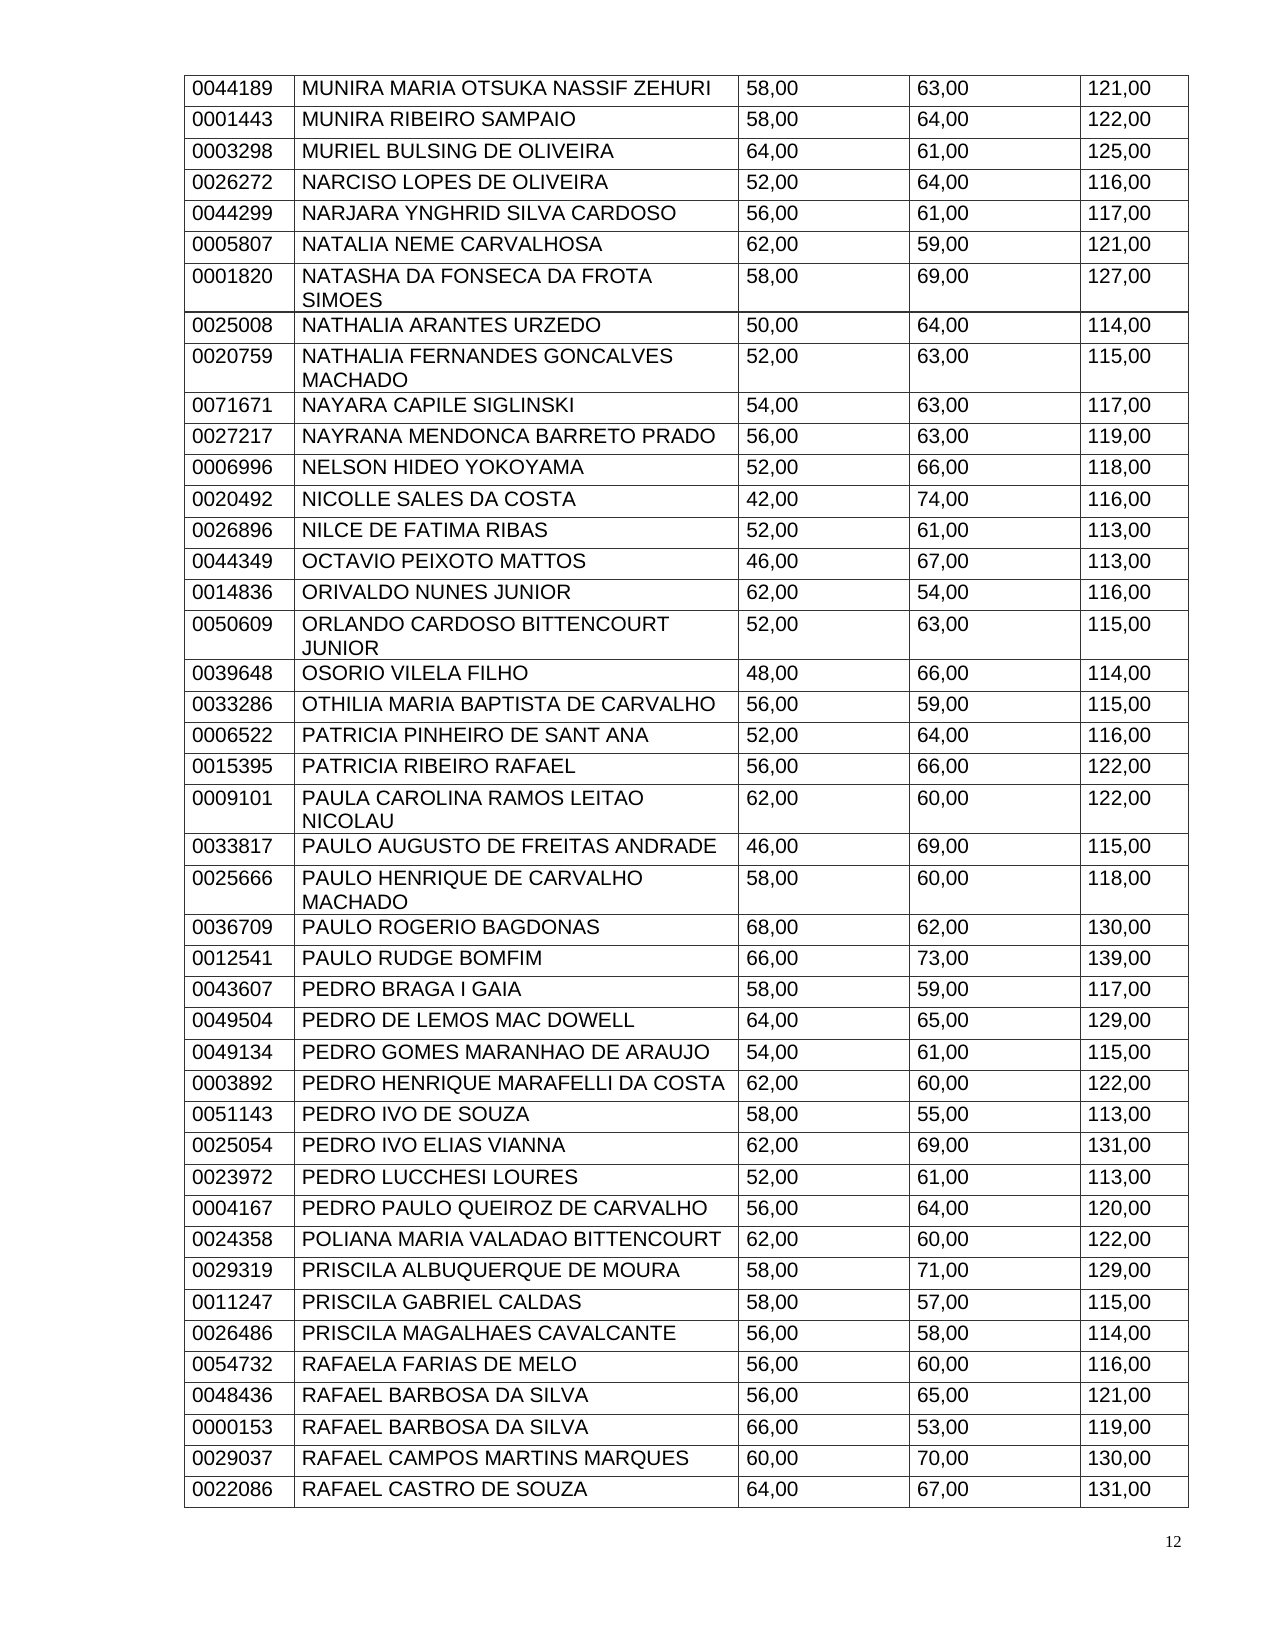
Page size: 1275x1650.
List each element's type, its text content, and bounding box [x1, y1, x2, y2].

table_cell 121,00 [1081, 232, 1188, 262]
table_cell 62,00 [739, 1133, 909, 1163]
table_cell 121,00 [1081, 1383, 1188, 1413]
table_cell 0011247 [185, 1290, 294, 1320]
table_cell RAFAEL CAMPOS MARTINS MARQUES [295, 1446, 738, 1476]
table_cell 54,00 [910, 580, 1080, 610]
table_cell 0003298 [185, 139, 294, 169]
table_cell 0005807 [185, 232, 294, 262]
table_cell 0024358 [185, 1227, 294, 1257]
table_cell 60,00 [910, 1071, 1080, 1101]
table_cell NARCISO LOPES DE OLIVEIRA [295, 170, 738, 200]
table_cell 139,00 [1081, 946, 1188, 976]
table_cell 56,00 [739, 1321, 909, 1351]
table_cell 0033286 [185, 692, 294, 722]
table_cell 60,00 [910, 1227, 1080, 1257]
table_cell NELSON HIDEO YOKOYAMA [295, 455, 738, 485]
table_cell 56,00 [739, 692, 909, 722]
table_cell NATASHA DA FONSECA DA FROTA SIMOES [295, 264, 738, 311]
table_cell OSORIO VILELA FILHO [295, 660, 738, 691]
table_cell 0001820 [185, 264, 294, 311]
table_cell 52,00 [739, 518, 909, 548]
table_cell 69,00 [910, 1133, 1080, 1163]
table_cell 0004167 [185, 1196, 294, 1226]
table_cell 64,00 [910, 723, 1080, 753]
table_cell 0025666 [185, 866, 294, 913]
table_cell 113,00 [1081, 518, 1188, 548]
table_cell 48,00 [739, 660, 909, 691]
table_cell 64,00 [739, 139, 909, 169]
table_cell 121,00 [1081, 76, 1188, 106]
table_cell 62,00 [739, 232, 909, 262]
table_cell 0029319 [185, 1258, 294, 1288]
table_cell 0026272 [185, 170, 294, 200]
table_cell 113,00 [1081, 1165, 1188, 1195]
table_cell 122,00 [1081, 1071, 1188, 1101]
table_cell 67,00 [910, 549, 1080, 579]
table_cell 0049134 [185, 1040, 294, 1070]
table_cell 122,00 [1081, 785, 1188, 833]
table_cell PEDRO IVO ELIAS VIANNA [295, 1133, 738, 1163]
table_cell PATRICIA RIBEIRO RAFAEL [295, 754, 738, 784]
table_cell 0006522 [185, 723, 294, 753]
table_cell 73,00 [910, 946, 1080, 976]
table_cell 58,00 [739, 107, 909, 137]
table_cell 113,00 [1081, 549, 1188, 579]
table_cell 52,00 [739, 170, 909, 200]
table_cell 50,00 [739, 313, 909, 343]
table_cell PRISCILA ALBUQUERQUE DE MOURA [295, 1258, 738, 1288]
table_cell NARJARA YNGHRID SILVA CARDOSO [295, 201, 738, 231]
table_cell 58,00 [739, 977, 909, 1007]
table_cell MUNIRA RIBEIRO SAMPAIO [295, 107, 738, 137]
table_cell 66,00 [910, 660, 1080, 691]
table_cell 0003892 [185, 1071, 294, 1101]
table_cell 117,00 [1081, 201, 1188, 231]
table_cell 64,00 [910, 1196, 1080, 1226]
table_cell 60,00 [910, 866, 1080, 913]
table_cell 114,00 [1081, 313, 1188, 343]
table_cell 0012541 [185, 946, 294, 976]
table_cell 116,00 [1081, 170, 1188, 200]
table_cell 129,00 [1081, 1258, 1188, 1288]
table_cell PAULO AUGUSTO DE FREITAS ANDRADE [295, 834, 738, 864]
table_cell 0025054 [185, 1133, 294, 1163]
table_cell 52,00 [739, 611, 909, 659]
table_cell 64,00 [910, 170, 1080, 200]
table_cell 54,00 [739, 1040, 909, 1070]
table_cell PAULO RUDGE BOMFIM [295, 946, 738, 976]
table_cell 0043607 [185, 977, 294, 1007]
table_cell 120,00 [1081, 1196, 1188, 1226]
table_cell 0023972 [185, 1165, 294, 1195]
table_cell 0029037 [185, 1446, 294, 1476]
table_cell 0051143 [185, 1102, 294, 1132]
table_cell 66,00 [910, 754, 1080, 784]
table_cell 52,00 [739, 1165, 909, 1195]
table_cell 64,00 [910, 313, 1080, 343]
table_cell 0054732 [185, 1352, 294, 1382]
table_cell 0050609 [185, 611, 294, 659]
table_cell 71,00 [910, 1258, 1080, 1288]
table_cell 58,00 [739, 1102, 909, 1132]
table_cell 62,00 [739, 1227, 909, 1257]
table_cell 59,00 [910, 232, 1080, 262]
table_cell 60,00 [910, 785, 1080, 833]
table_cell 127,00 [1081, 264, 1188, 311]
table_cell 116,00 [1081, 486, 1188, 517]
table_cell POLIANA MARIA VALADAO BITTENCOURT [295, 1227, 738, 1257]
table_cell NATALIA NEME CARVALHOSA [295, 232, 738, 262]
table_cell 122,00 [1081, 107, 1188, 137]
table_cell 62,00 [739, 580, 909, 610]
table_cell 46,00 [739, 549, 909, 579]
table_cell 0015395 [185, 754, 294, 784]
table_cell 0071671 [185, 393, 294, 423]
table_cell 53,00 [910, 1415, 1080, 1445]
table_cell MURIEL BULSING DE OLIVEIRA [295, 139, 738, 169]
table_cell 68,00 [739, 915, 909, 945]
table_cell 0001443 [185, 107, 294, 137]
table_cell MUNIRA MARIA OTSUKA NASSIF ZEHURI [295, 76, 738, 106]
table_cell 0026486 [185, 1321, 294, 1351]
table_cell NILCE DE FATIMA RIBAS [295, 518, 738, 548]
table_cell 115,00 [1081, 344, 1188, 392]
table_cell 129,00 [1081, 1008, 1188, 1038]
table_cell NAYARA CAPILE SIGLINSKI [295, 393, 738, 423]
table_cell 0036709 [185, 915, 294, 945]
table_cell PRISCILA GABRIEL CALDAS [295, 1290, 738, 1320]
table_cell 59,00 [910, 692, 1080, 722]
table_cell 61,00 [910, 139, 1080, 169]
table_cell 130,00 [1081, 1446, 1188, 1476]
table_cell 131,00 [1081, 1477, 1188, 1507]
table_cell 122,00 [1081, 1227, 1188, 1257]
table_cell 64,00 [739, 1008, 909, 1038]
table_cell 119,00 [1081, 424, 1188, 454]
table_cell 0044189 [185, 76, 294, 106]
table_cell 58,00 [739, 866, 909, 913]
table_cell 63,00 [910, 76, 1080, 106]
table_cell 58,00 [739, 264, 909, 311]
table_cell 61,00 [910, 1165, 1080, 1195]
table_cell 119,00 [1081, 1415, 1188, 1445]
table_cell 58,00 [910, 1321, 1080, 1351]
table_cell 58,00 [739, 1258, 909, 1288]
table_cell 63,00 [910, 344, 1080, 392]
table_cell 0044349 [185, 549, 294, 579]
table_cell 52,00 [739, 723, 909, 753]
table_cell 115,00 [1081, 834, 1188, 864]
table_cell RAFAEL BARBOSA DA SILVA [295, 1383, 738, 1413]
table_cell 116,00 [1081, 1352, 1188, 1382]
table_cell 63,00 [910, 611, 1080, 659]
table_cell 130,00 [1081, 915, 1188, 945]
table_cell 118,00 [1081, 866, 1188, 913]
table_cell 52,00 [739, 344, 909, 392]
table_cell 0033817 [185, 834, 294, 864]
table_cell 65,00 [910, 1008, 1080, 1038]
table_cell ORIVALDO NUNES JUNIOR [295, 580, 738, 610]
table_cell 117,00 [1081, 393, 1188, 423]
table_cell 70,00 [910, 1446, 1080, 1476]
table_cell 56,00 [739, 1352, 909, 1382]
table_cell 61,00 [910, 518, 1080, 548]
table_cell PAULO ROGERIO BAGDONAS [295, 915, 738, 945]
table_cell PEDRO IVO DE SOUZA [295, 1102, 738, 1132]
table_cell 56,00 [739, 201, 909, 231]
table_cell 74,00 [910, 486, 1080, 517]
table_cell 59,00 [910, 977, 1080, 1007]
table_cell 58,00 [739, 76, 909, 106]
table_cell 56,00 [739, 1196, 909, 1226]
table_cell 67,00 [910, 1477, 1080, 1507]
table_cell 62,00 [910, 915, 1080, 945]
table_cell 0020759 [185, 344, 294, 392]
table_cell 117,00 [1081, 977, 1188, 1007]
table_cell 64,00 [739, 1477, 909, 1507]
table_cell 118,00 [1081, 455, 1188, 485]
table_cell PATRICIA PINHEIRO DE SANT ANA [295, 723, 738, 753]
table_cell 63,00 [910, 424, 1080, 454]
table_cell PAULO HENRIQUE DE CARVALHO MACHADO [295, 866, 738, 913]
table_cell 0039648 [185, 660, 294, 691]
table_cell 56,00 [739, 1383, 909, 1413]
table_cell OCTAVIO PEIXOTO MATTOS [295, 549, 738, 579]
table_cell ORLANDO CARDOSO BITTENCOURT JUNIOR [295, 611, 738, 659]
table_cell NATHALIA ARANTES URZEDO [295, 313, 738, 343]
table_cell RAFAELA FARIAS DE MELO [295, 1352, 738, 1382]
table_cell RAFAEL BARBOSA DA SILVA [295, 1415, 738, 1445]
table_cell 115,00 [1081, 1040, 1188, 1070]
table_cell 115,00 [1081, 611, 1188, 659]
table_cell PEDRO HENRIQUE MARAFELLI DA COSTA [295, 1071, 738, 1101]
table_cell 0022086 [185, 1477, 294, 1507]
table_cell 52,00 [739, 455, 909, 485]
table_cell NAYRANA MENDONCA BARRETO PRADO [295, 424, 738, 454]
table_cell 60,00 [910, 1352, 1080, 1382]
table_cell 114,00 [1081, 660, 1188, 691]
table_cell 55,00 [910, 1102, 1080, 1132]
table_cell 69,00 [910, 834, 1080, 864]
table_cell 42,00 [739, 486, 909, 517]
table_cell 0026896 [185, 518, 294, 548]
table_cell 0009101 [185, 785, 294, 833]
table_cell 54,00 [739, 393, 909, 423]
table_cell 69,00 [910, 264, 1080, 311]
table_cell RAFAEL CASTRO DE SOUZA [295, 1477, 738, 1507]
table_cell PEDRO PAULO QUEIROZ DE CARVALHO [295, 1196, 738, 1226]
table_cell PEDRO LUCCHESI LOURES [295, 1165, 738, 1195]
table_cell 131,00 [1081, 1133, 1188, 1163]
table_cell 64,00 [910, 107, 1080, 137]
table_cell NICOLLE SALES DA COSTA [295, 486, 738, 517]
table_cell 116,00 [1081, 723, 1188, 753]
table_cell 62,00 [739, 1071, 909, 1101]
table_cell 46,00 [739, 834, 909, 864]
table_cell 116,00 [1081, 580, 1188, 610]
table_cell 60,00 [739, 1446, 909, 1476]
table_cell 66,00 [739, 946, 909, 976]
table_cell PRISCILA MAGALHAES CAVALCANTE [295, 1321, 738, 1351]
table_cell 63,00 [910, 393, 1080, 423]
table_cell 0014836 [185, 580, 294, 610]
table_cell 57,00 [910, 1290, 1080, 1320]
table_cell 62,00 [739, 785, 909, 833]
table_cell 66,00 [739, 1415, 909, 1445]
table_cell 56,00 [739, 754, 909, 784]
table_cell 61,00 [910, 1040, 1080, 1070]
table_cell 56,00 [739, 424, 909, 454]
table_cell 0027217 [185, 424, 294, 454]
table_cell 113,00 [1081, 1102, 1188, 1132]
table_cell 0000153 [185, 1415, 294, 1445]
table_cell 0025008 [185, 313, 294, 343]
table_cell NATHALIA FERNANDES GONCALVES MACHADO [295, 344, 738, 392]
table_cell 115,00 [1081, 1290, 1188, 1320]
table_cell 58,00 [739, 1290, 909, 1320]
table_cell 0048436 [185, 1383, 294, 1413]
table_cell 0044299 [185, 201, 294, 231]
table_cell 0006996 [185, 455, 294, 485]
table_cell PAULA CAROLINA RAMOS LEITAO NICOLAU [295, 785, 738, 833]
table_cell 115,00 [1081, 692, 1188, 722]
table_cell PEDRO GOMES MARANHAO DE ARAUJO [295, 1040, 738, 1070]
table_cell 61,00 [910, 201, 1080, 231]
table_cell 125,00 [1081, 139, 1188, 169]
table_cell OTHILIA MARIA BAPTISTA DE CARVALHO [295, 692, 738, 722]
table_cell 65,00 [910, 1383, 1080, 1413]
table_cell PEDRO DE LEMOS MAC DOWELL [295, 1008, 738, 1038]
table_cell 114,00 [1081, 1321, 1188, 1351]
table_cell PEDRO BRAGA I GAIA [295, 977, 738, 1007]
table_cell 122,00 [1081, 754, 1188, 784]
table_cell 66,00 [910, 455, 1080, 485]
table_cell 0049504 [185, 1008, 294, 1038]
table_cell 0020492 [185, 486, 294, 517]
